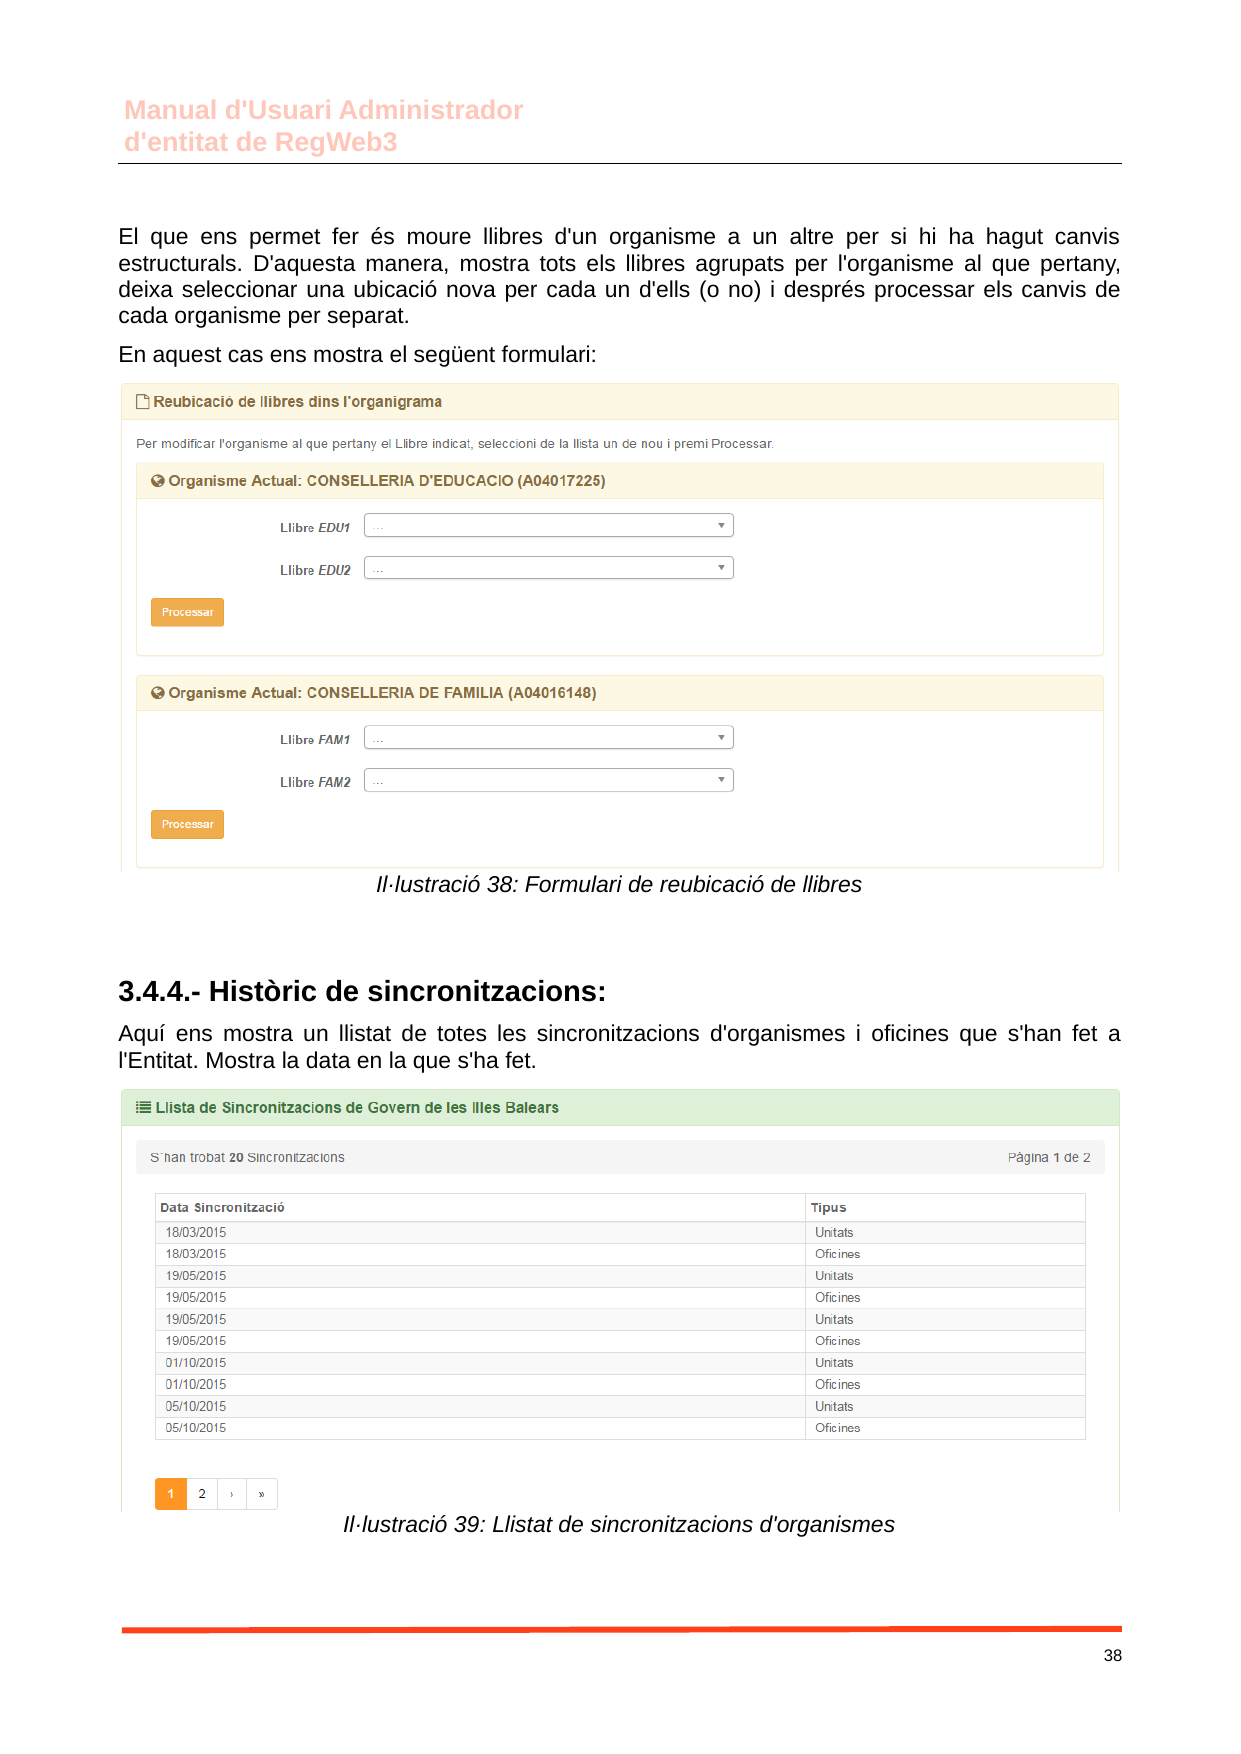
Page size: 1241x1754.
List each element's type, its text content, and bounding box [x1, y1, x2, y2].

text Aquí ens mostra un llistat de totes les sincronitzacions d'organismes i oficines que s'han fet a l'Entitat. Mostra la data en la que s'ha fet. [118, 1020, 1122, 1073]
subtitle Històric de sincronitzacions: [118, 974, 1122, 1008]
text Il·lustració 39: Llistat de sincronitzacions d'organismes [118, 1512, 1122, 1538]
text En aquest cas ens mostra el següent formulari: [118, 341, 1122, 368]
text El que ens permet fer és moure llibres d'un organisme a un altre per si hi ha hagut canvis estructurals. D'aquesta manera, mostra tots els llibres agrupats per l'organisme al que pertany, deixa seleccionar una ubicació nova per cada un d'ells (o no) i després processar els canvis de cada organisme per separat. [118, 223, 1122, 329]
text Il·lustració 38: Formulari de reubicació de llibres [118, 872, 1122, 898]
